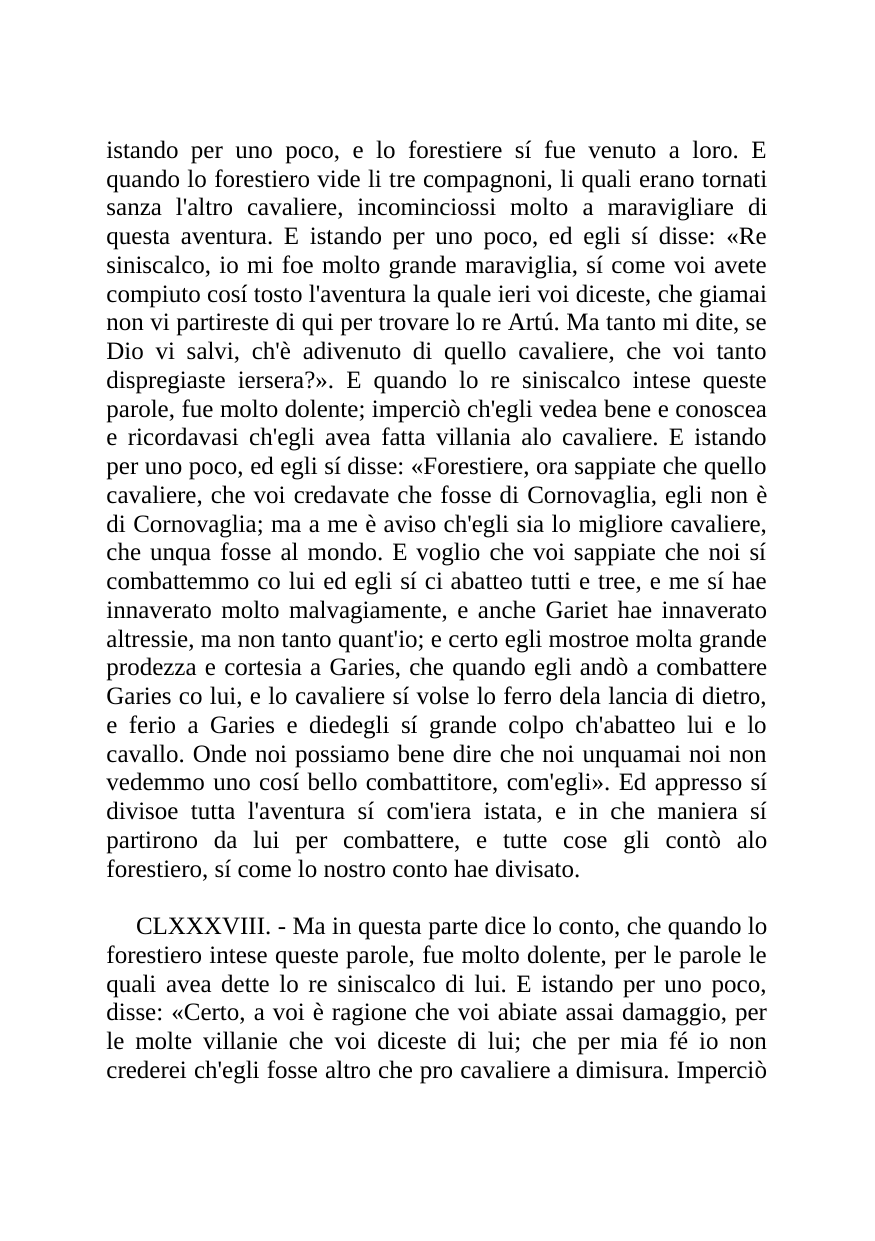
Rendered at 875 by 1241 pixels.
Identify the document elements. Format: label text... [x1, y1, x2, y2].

text istando per uno poco, e lo forestiere sí fue venuto a loro. E quando lo forestiero vide li tre compagnoni, li quali erano tornati sanza l'altro cavaliere, incominciossi molto a maravigliare di questa aventura. E istando per uno poco, ed egli sí disse: «Re siniscalco, io mi foe molto grande maraviglia, sí come voi avete compiuto cosí tosto l'aventura la quale ieri voi diceste, che giamai non vi partireste di qui per trovare lo re Artú. Ma tanto mi dite, se Dio vi salvi, ch'è adivenuto di quello cavaliere, che voi tanto dispregiaste iersera?». E quando lo re siniscalco intese queste parole, fue molto dolente; imperciò ch'egli vedea bene e conoscea e ricordavasi ch'egli avea fatta villania alo cavaliere. E istando per uno poco, ed egli sí disse: «Forestiere, ora sappiate che quello cavaliere, che voi credavate che fosse di Cornovaglia, egli non è di Cornovaglia; ma a me è aviso ch'egli sia lo migliore cavaliere, che unqua fosse al mondo. E voglio che voi sappiate che noi sí combattemmo co lui ed egli sí ci abatteo tutti e tree, e me sí hae innaverato molto malvagiamente, e anche Gariet hae innaverato altressie, ma non tanto quant'io; e certo egli mostroe molta grande prodezza e cortesia a Garies, che quando egli andò a combattere Garies co lui, e lo cavaliere sí volse lo ferro dela lancia di dietro, e ferio a Garies e diedegli sí grande colpo ch'abatteo lui e lo cavallo. Onde noi possiamo bene dire che noi unquamai noi non vedemmo uno cosí bello combattitore, com'egli». Ed appresso sí divisoe tutta l'aventura sí com'iera istata, e in che maniera sí partirono da lui per combattere, e tutte cose gli contò alo forestiero, sí come lo nostro conto hae divisato. [106, 135, 768, 882]
text CLXXXVIII. - Ma in questa parte dice lo conto, che quando lo forestiero intese queste parole, fue molto dolente, per le parole le quali avea dette lo re siniscalco di lui. E istando per uno poco, disse: «Certo, a voi è ragione che voi abiate assai damaggio, per le molte villanie che voi diceste di lui; che per mia fé io non crederei ch'egli fosse altro che pro cavaliere a dimisura. Imperciò [106, 911, 768, 1084]
